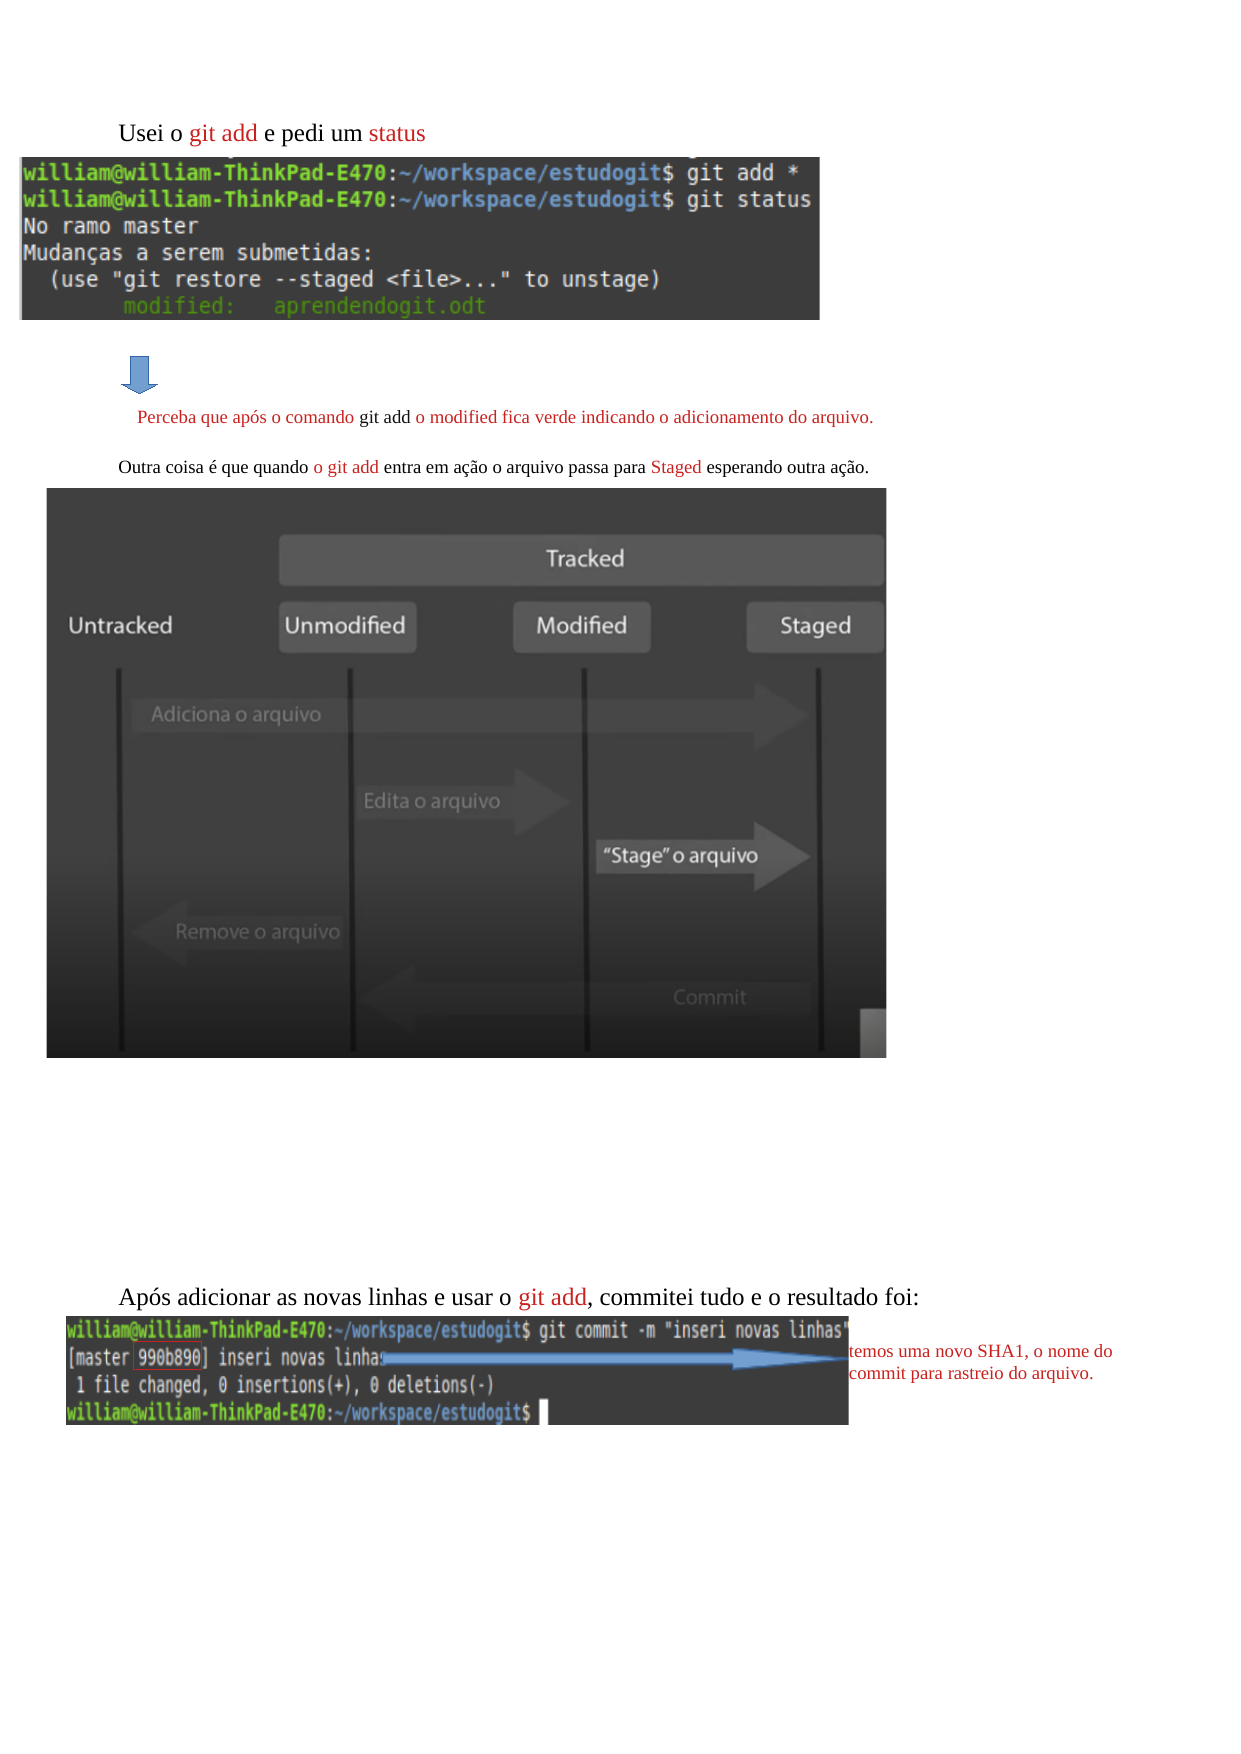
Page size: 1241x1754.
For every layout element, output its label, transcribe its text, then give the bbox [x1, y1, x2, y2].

picture [66, 1316, 849, 1425]
text Perceba que após o comando git add o modified fica verde indicando o adicionamento do arquivo. [118, 406, 1122, 427]
picture [19, 157, 820, 320]
picture [46, 488, 887, 1058]
text Usei o git add e pedi um status [118, 118, 1122, 147]
text Após adicionar as novas linhas e usar o git add, commitei tudo e o resultado foi: [118, 1282, 1122, 1311]
text temos uma novo SHA1, o nome do commit para rastreio do arquivo. [849, 1340, 1122, 1383]
text Outra coisa é que quando o git add entra em ação o arquivo passa para Staged esperando outra ação. [118, 456, 1122, 477]
